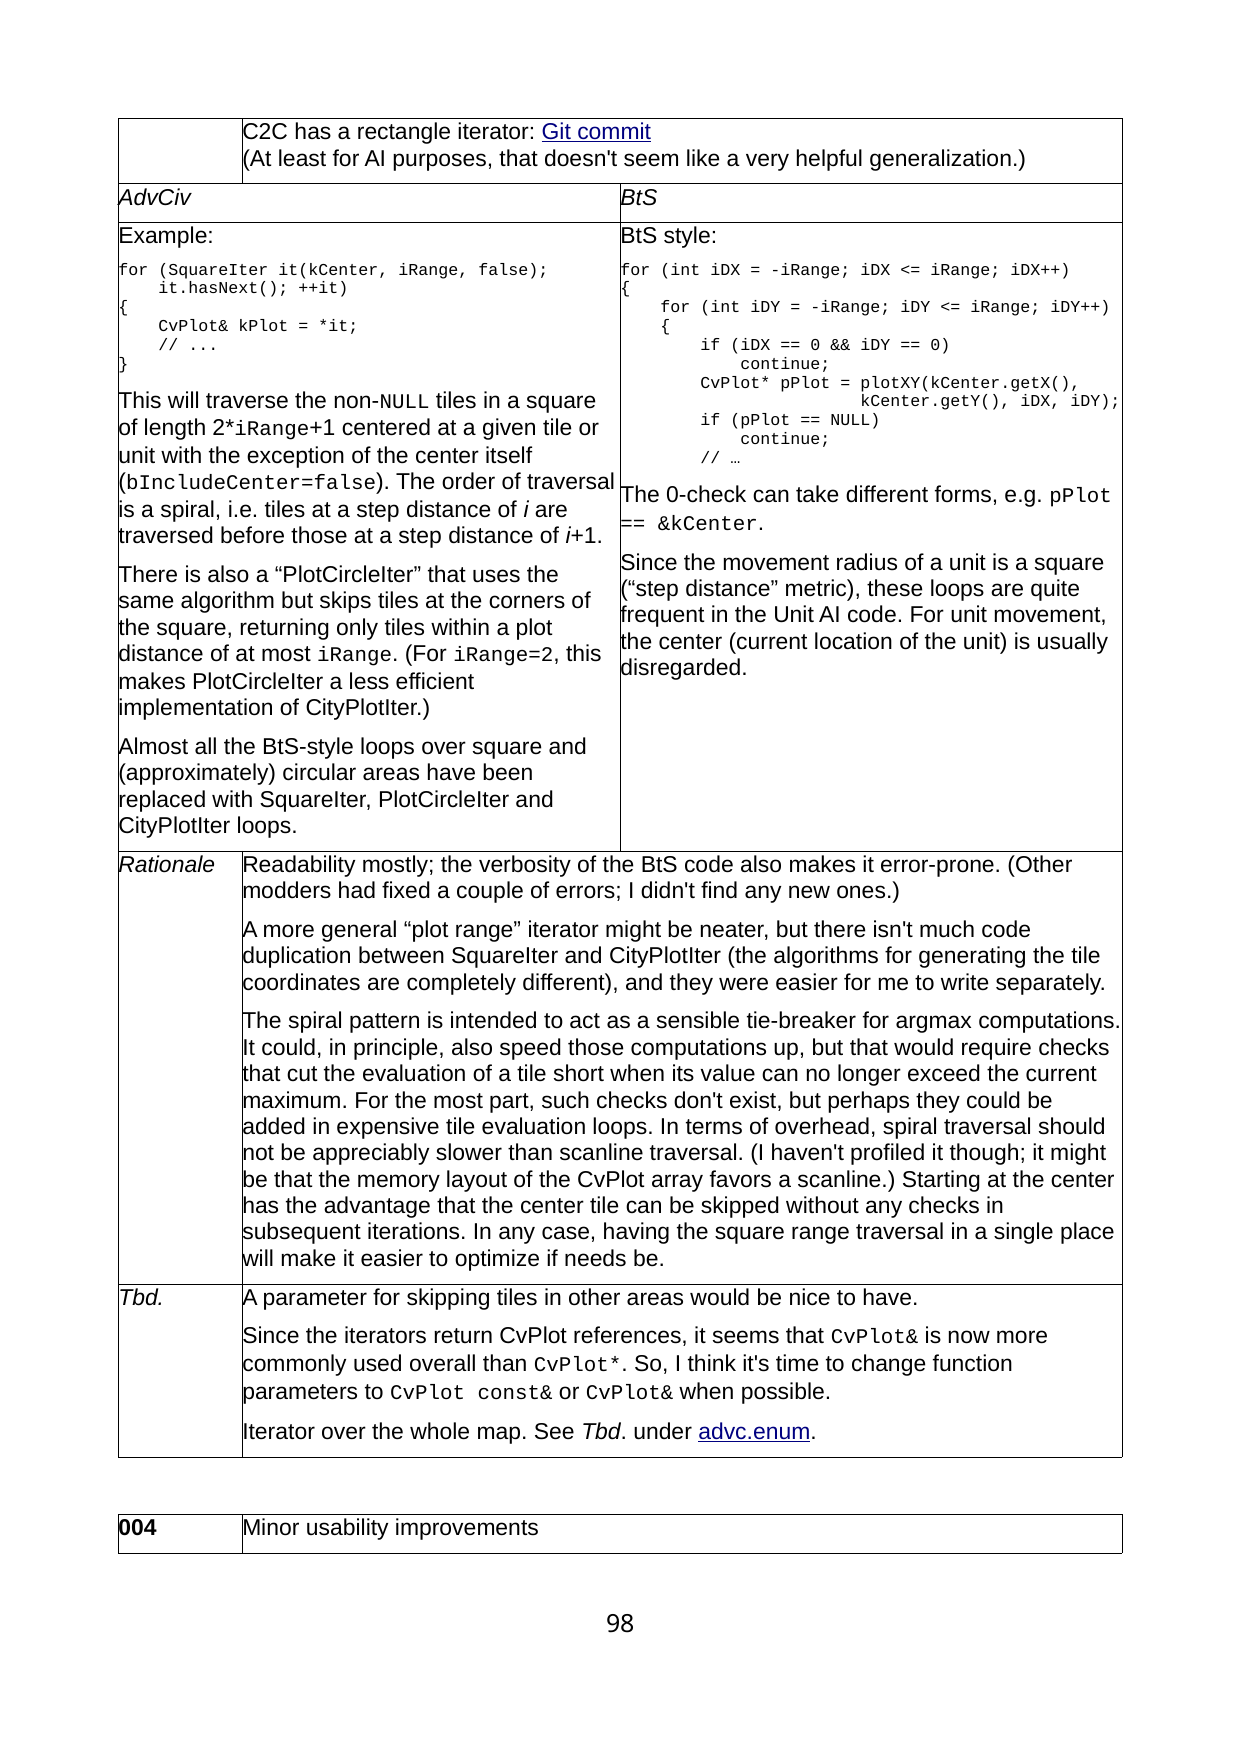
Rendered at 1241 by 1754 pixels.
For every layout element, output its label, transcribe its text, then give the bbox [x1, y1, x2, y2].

table_header Minor usability improvements [243, 1515, 1122, 1553]
table_cell Readability mostly; the verbosity of the BtS code also makes it error-prone. (Other modders had fixed a couple of errors; I didn't find any new ones.) A more general “plot range” iterator might be neater, but there isn't much code duplication between SquareIter and CityPlotIter (the algorithms for generating the tile coordinates are completely different), and they were easier for me to write separately. The spiral pattern is intended to act as a sensible tie-breaker for argmax computations. It could, in principle, also speed those computations up, but that would require checks that cut the evaluation of a tile short when its value can no longer exceed the current maximum. For the most part, such checks don't exist, but perhaps they could be added in expensive tile evaluation loops. In terms of overhead, spiral traversal should not be appreciably slower than scanline traversal. (I haven't profiled it though; it might be that the memory layout of the CvPlot array favors a scanline.) Starting at the center has the advantage that the center tile can be skipped without any checks in subsequent iterations. In any case, having the square range traversal in a single place will make it easier to optimize if needs be. [243, 852, 1122, 1283]
table_cell [119, 119, 242, 183]
table_cell BtS [621, 184, 1122, 222]
table_header 004 [119, 1515, 242, 1553]
table_cell Rationale [119, 852, 242, 1283]
table_cell BtS style: for (int iDX = -iRange; iDX <= iRange; iDX++) { for (int iDY = -iRange; iDY <= iRange; iDY++) { if (iDX == 0 && iDY == 0) continue; CvPlot* pPlot = plotXY(kCenter.getX(), kCenter.getY(), iDX, iDY); if (pPlot == NULL) continue; // … The 0-check can take different forms, e.g. pPlot == &kCenter. Since the movement radius of a unit is a square (“step distance” metric), these loops are quite frequent in the Unit AI code. For unit movement, the center (current location of the unit) is usually disregarded. [621, 223, 1122, 851]
table_cell Tbd. [119, 1285, 242, 1457]
table_cell A parameter for skipping tiles in other areas would be nice to have. Since the iterators return CvPlot references, it seems that CvPlot& is now more commonly used overall than CvPlot*. So, I think it's time to change function parameters to CvPlot const& or CvPlot& when possible. Iterator over the whole map. See Tbd. under advc.enum. [243, 1285, 1122, 1457]
table_cell C2C has a rectangle iterator: Git commit (At least for AI purposes, that doesn't seem like a very helpful generalization.) [243, 119, 1122, 183]
table_cell Example: for (SquareIter it(kCenter, iRange, false); it.hasNext(); ++it) { CvPlot& kPlot = *it; // ... } This will traverse the non-NULL tiles in a square of length 2*iRange+1 centered at a given tile or unit with the exception of the center itself (bIncludeCenter=false). The order of traversal is a spiral, i.e. tiles at a step distance of i are traversed before those at a step distance of i+1. There is also a “PlotCircleIter” that uses the same algorithm but skips tiles at the corners of the square, returning only tiles within a plot distance of at most iRange. (For iRange=2, this makes PlotCircleIter a less efficient implementation of CityPlotIter.) Almost all the BtS-style loops over square and (approximately) circular areas have been replaced with SquareIter, PlotCircleIter and CityPlotIter loops. [119, 223, 620, 851]
table_cell AdvCiv [119, 184, 620, 222]
